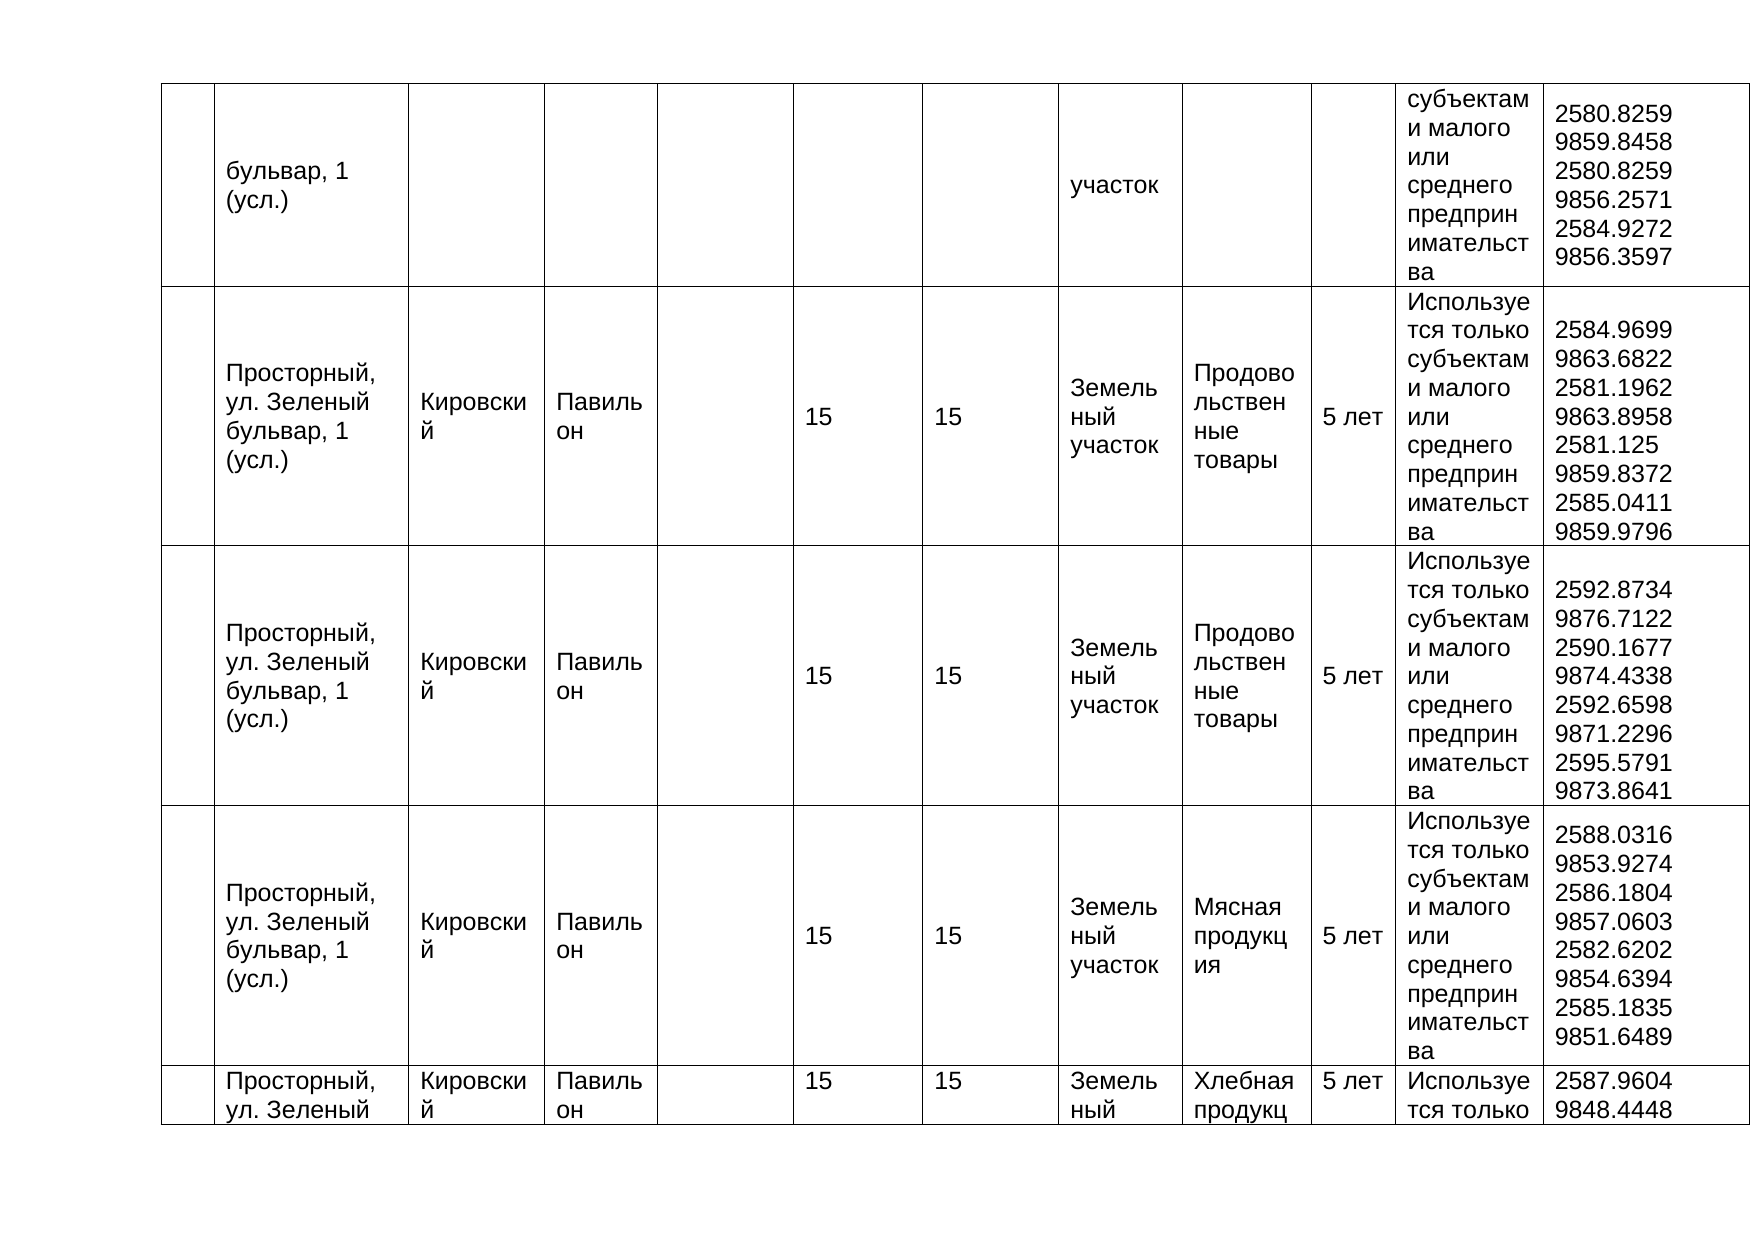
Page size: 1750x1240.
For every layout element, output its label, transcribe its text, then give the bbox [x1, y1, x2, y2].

table_cell 15 [794, 806, 922, 1065]
table_cell Земельный участок [1059, 287, 1182, 545]
table_cell Просторный, ул. Зеленый [215, 1066, 408, 1123]
table_cell бульвар, 1 (усл.) [215, 84, 408, 286]
table_cell [923, 84, 1058, 286]
table_cell 5 лет [1312, 287, 1395, 545]
table_cell [658, 287, 793, 545]
table_cell Просторный, ул. Зеленый бульвар, 1 (усл.) [215, 806, 408, 1065]
table_cell Используется только [1396, 1066, 1543, 1123]
table_cell [162, 806, 214, 1065]
table_cell участок [1059, 84, 1182, 286]
table_cell Земельный [1059, 1066, 1182, 1123]
table_cell 15 [923, 287, 1058, 545]
table_cell Земельный участок [1059, 806, 1182, 1065]
table_cell Кировский [409, 1066, 544, 1123]
table_cell Павильон [545, 1066, 657, 1123]
table_cell [658, 546, 793, 805]
table_cell 15 [923, 546, 1058, 805]
table_cell 2588.0316 9853.9274 2586.1804 9857.0603 2582.6202 9854.6394 2585.1835 9851.6489 [1544, 806, 1749, 1065]
table_cell Павильон [545, 546, 657, 805]
table_cell Используется только субъектами малого или среднего предпринимательства [1396, 806, 1543, 1065]
table_cell Кировский [409, 546, 544, 805]
table_cell [658, 84, 793, 286]
table_cell [162, 546, 214, 805]
table_cell 2584.9699 9863.6822 2581.1962 9863.8958 2581.125 9859.8372 2585.0411 9859.9796 [1544, 287, 1749, 545]
table_cell 15 [794, 546, 922, 805]
table_cell [1312, 84, 1395, 286]
table_cell [409, 84, 544, 286]
table_cell Просторный, ул. Зеленый бульвар, 1 (усл.) [215, 546, 408, 805]
table_cell Павильон [545, 287, 657, 545]
table_cell Продовольственные товары [1183, 287, 1311, 545]
table_cell [658, 1066, 793, 1123]
table_cell [545, 84, 657, 286]
table_cell Продовольственные товары [1183, 546, 1311, 805]
table_cell Мясная продукция [1183, 806, 1311, 1065]
table_cell 5 лет [1312, 546, 1395, 805]
table_cell 15 [794, 1066, 922, 1123]
table_cell Кировский [409, 287, 544, 545]
table_cell 5 лет [1312, 806, 1395, 1065]
table_cell Просторный, ул. Зеленый бульвар, 1 (усл.) [215, 287, 408, 545]
table_cell субъектами малого или среднего предпринимательства [1396, 84, 1543, 286]
table_cell 2592.8734 9876.7122 2590.1677 9874.4338 2592.6598 9871.2296 2595.5791 9873.8641 [1544, 546, 1749, 805]
table_cell Хлебная продукц [1183, 1066, 1311, 1123]
table_cell 2580.8259 9859.8458 2580.8259 9856.2571 2584.9272 9856.3597 [1544, 84, 1749, 286]
table_cell 15 [923, 1066, 1058, 1123]
table_cell Используется только субъектами малого или среднего предпринимательства [1396, 546, 1543, 805]
table_cell 15 [794, 287, 922, 545]
table_cell Кировский [409, 806, 544, 1065]
table_cell 15 [923, 806, 1058, 1065]
table_cell [162, 287, 214, 545]
table_cell [658, 806, 793, 1065]
table_cell Используется только субъектами малого или среднего предпринимательства [1396, 287, 1543, 545]
table_cell [162, 1066, 214, 1123]
table_cell [794, 84, 922, 286]
table_cell Земельный участок [1059, 546, 1182, 805]
table_cell [1183, 84, 1311, 286]
table_cell 2587.9604 9848.4448 [1544, 1066, 1749, 1123]
table_cell 5 лет [1312, 1066, 1395, 1123]
table_cell [162, 84, 214, 286]
table_cell Павильон [545, 806, 657, 1065]
